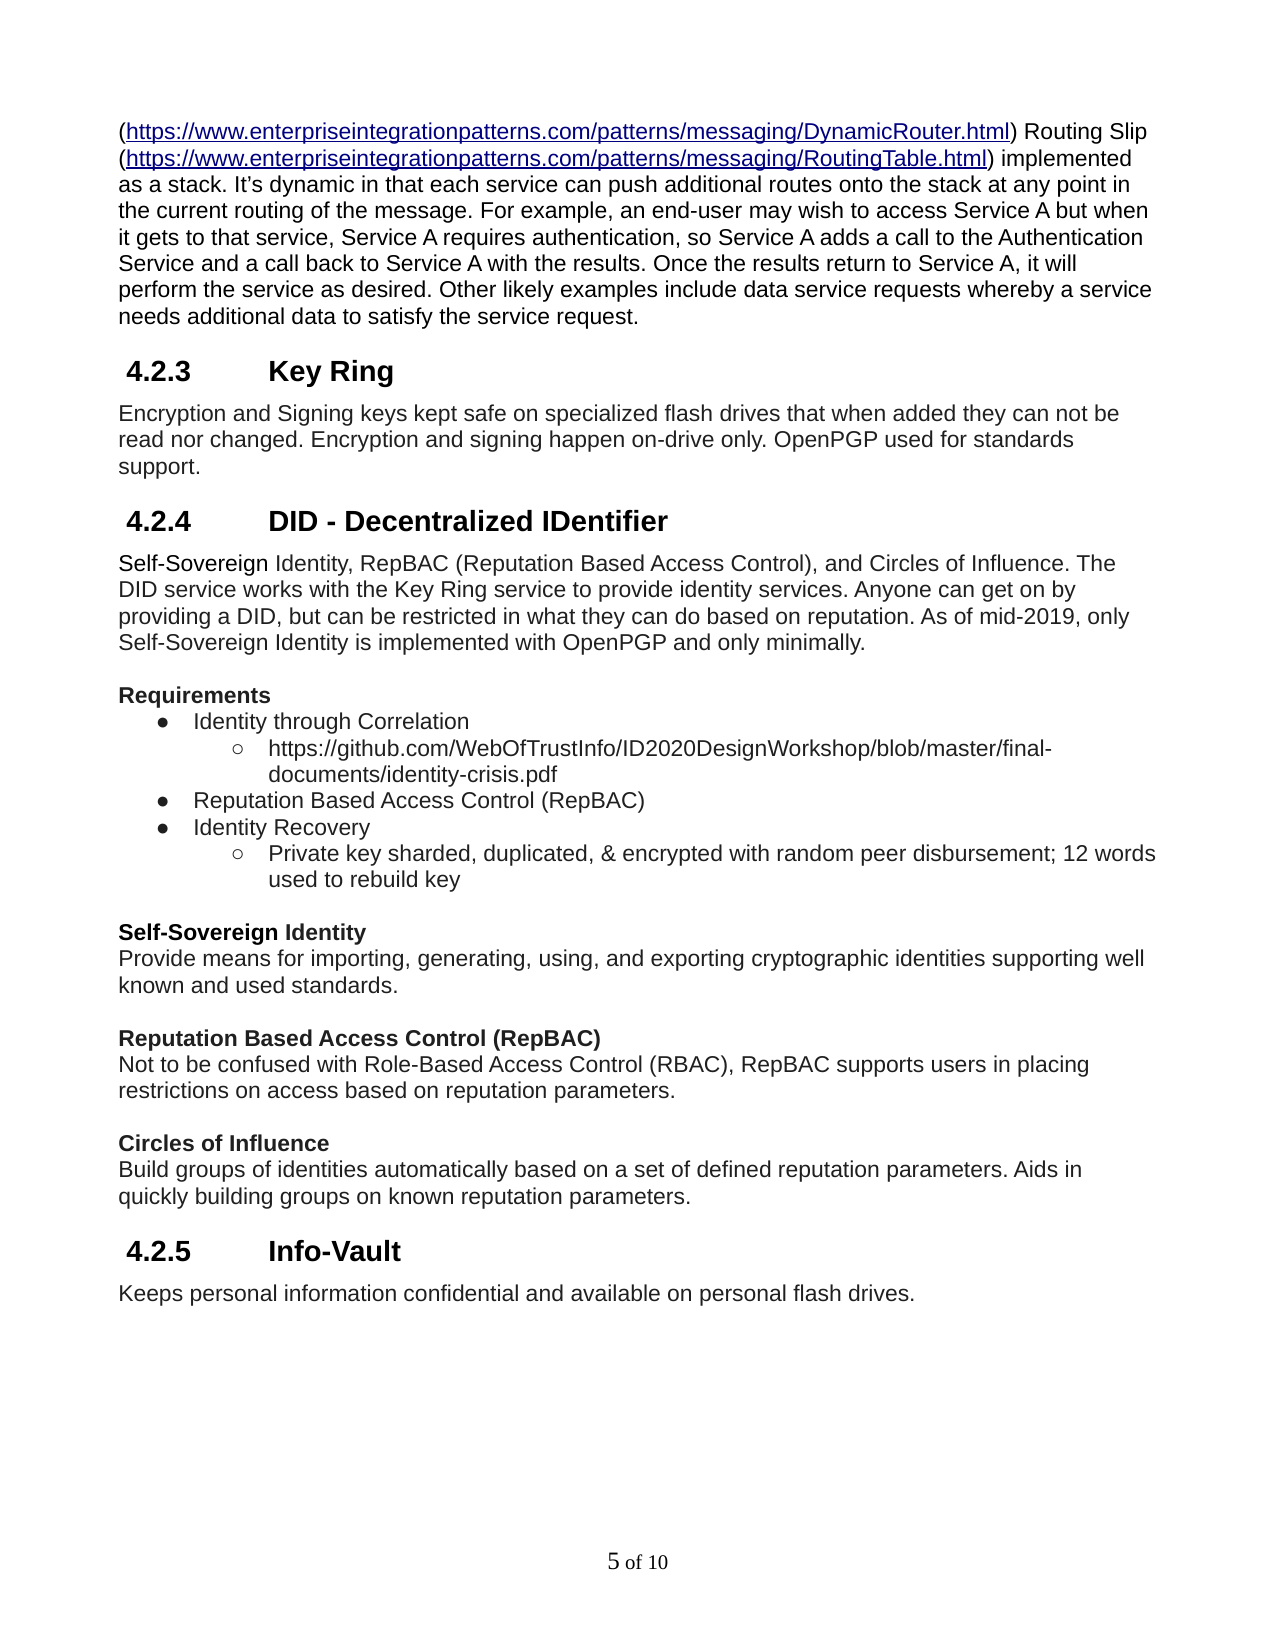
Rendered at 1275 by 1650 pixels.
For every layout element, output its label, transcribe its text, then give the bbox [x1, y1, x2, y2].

text Self-Sovereign Identity, RepBAC (Reputation Based Access Control), and Circles of Influence. The DID service works with the Key Ring service to provide identity services. Anyone can get on by providing a DID, but can be restricted in what they can do based on reputation. As of mid-2019, only Self-Sovereign Identity is implemented with OpenPGP and only minimally. [118, 550, 1157, 656]
list Private key sharded, duplicated, & encrypted with random peer disbursement; 12 words used to rebuild key [231, 840, 1157, 893]
text Reputation Based Access Control (RepBAC) [118, 1024, 1157, 1051]
list https://github.com/WebOfTrustInfo/ID2020DesignWorkshop/blob/master/final-documents/identity-crisis.pdf [231, 734, 1157, 787]
subtitle Info-Vault [118, 1234, 1157, 1267]
text Circles of Influence [118, 1130, 1157, 1156]
text Keeps personal information confidential and available on personal flash drives. [118, 1280, 1157, 1306]
subtitle Key Ring [118, 354, 1157, 387]
text Encryption and Signing keys kept safe on specialized flash drives that when added they can not be read nor changed. Encryption and signing happen on-drive only. OpenPGP used for standards support. [118, 400, 1157, 479]
text Provide means for importing, generating, using, and exporting cryptographic identities supporting well known and used standards. [118, 945, 1157, 998]
list Reputation Based Access Control (RepBAC) [156, 787, 1157, 814]
list Identity through Correlation [156, 708, 1157, 734]
text Requirements [118, 682, 1157, 708]
text Build groups of identities automatically based on a set of defined reputation parameters. Aids in quickly building groups on known reputation parameters. [118, 1156, 1157, 1209]
subtitle DID - Decentralized IDentifier [118, 504, 1157, 538]
list Identity Recovery [156, 814, 1157, 840]
text Not to be confused with Role-Based Access Control (RBAC), RepBAC supports users in placing restrictions on access based on reputation parameters. [118, 1051, 1157, 1103]
text (https://www.enterpriseintegrationpatterns.com/patterns/messaging/DynamicRouter.html) Routing Slip (https://www.enterpriseintegrationpatterns.com/patterns/messaging/RoutingTable.html) implemented as a stack. It’s dynamic in that each service can push additional routes onto the stack at any point in the current routing of the message. For example, an end-user may wish to access Service A but when it gets to that service, Service A requires authentication, so Service A adds a call to the Authentication Service and a call back to Service A with the results. Once the results return to Service A, it will perform the service as desired. Other likely examples include data service requests whereby a service needs additional data to satisfy the service request. [118, 118, 1157, 329]
text Self-Sovereign Identity [118, 919, 1157, 945]
